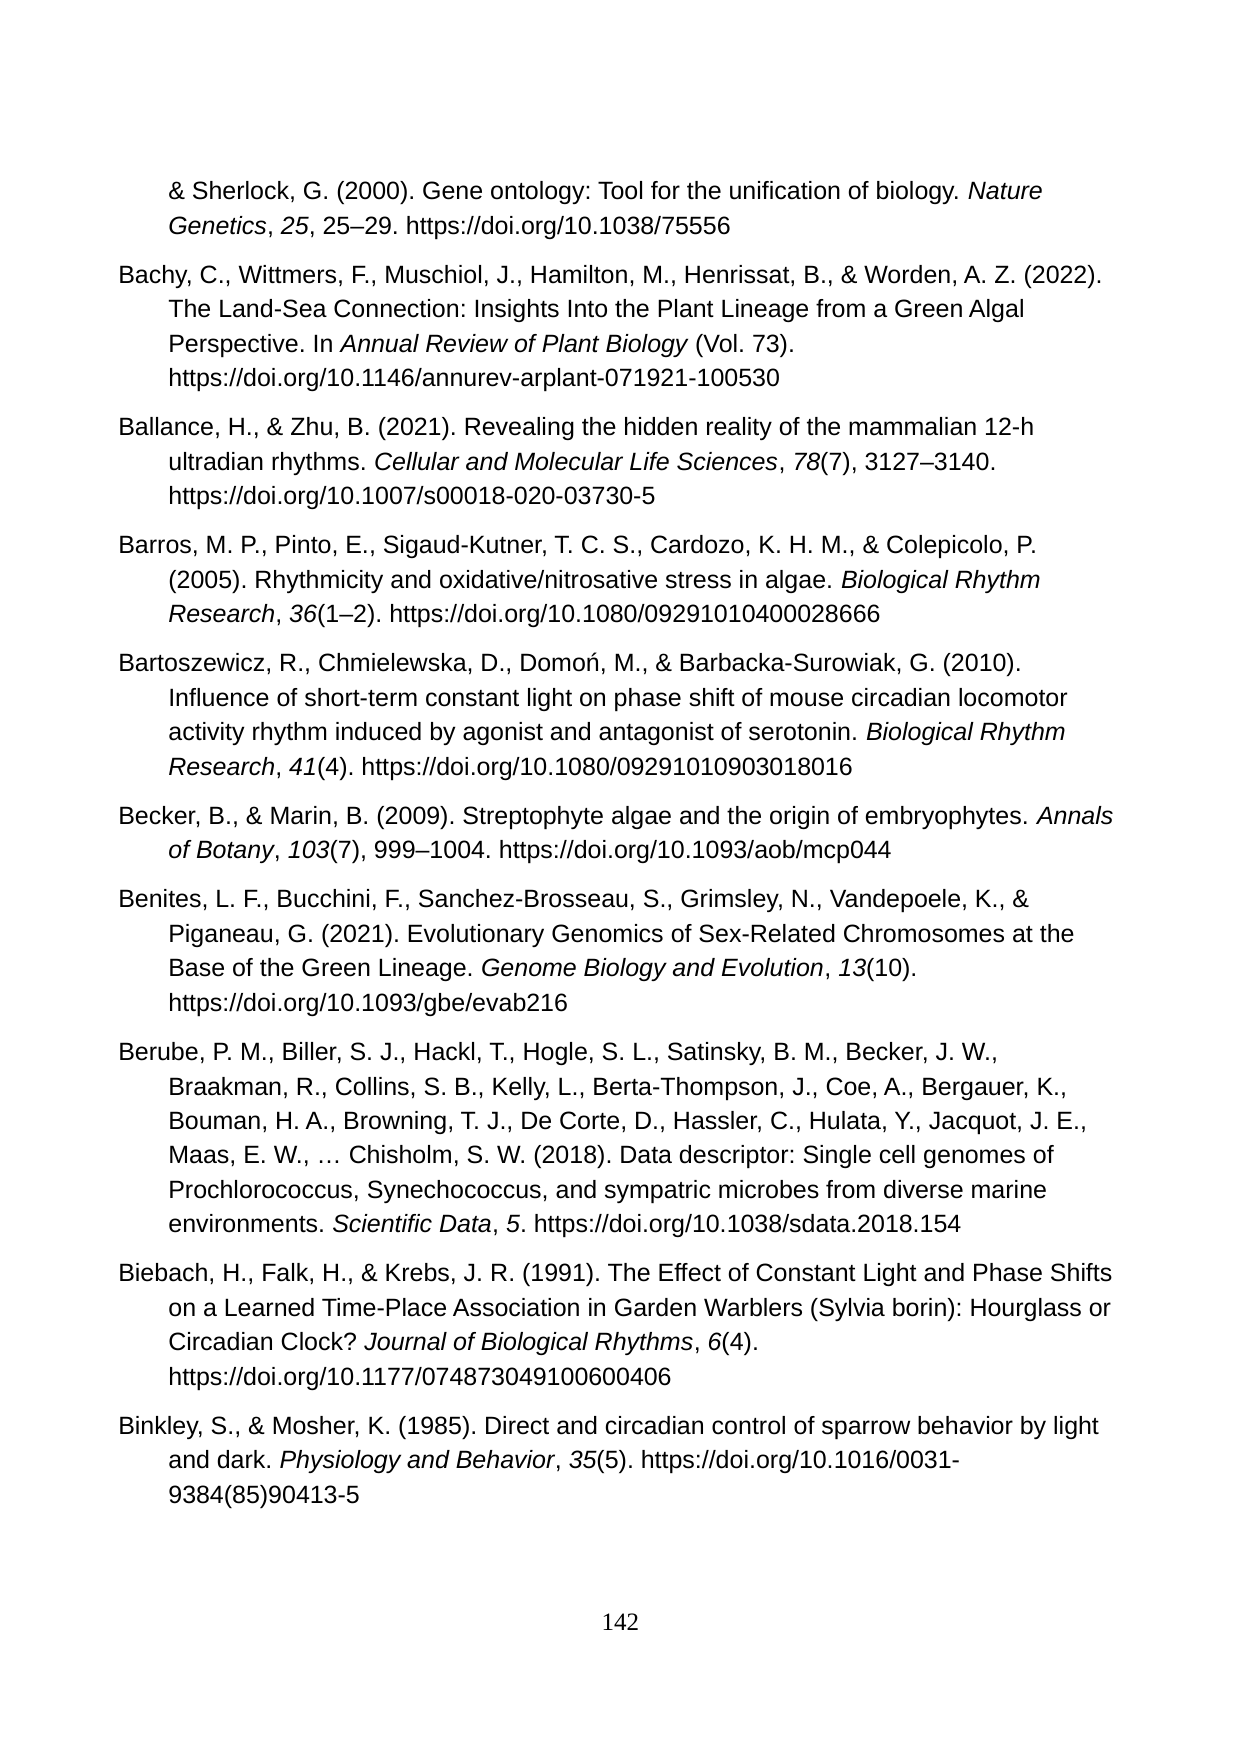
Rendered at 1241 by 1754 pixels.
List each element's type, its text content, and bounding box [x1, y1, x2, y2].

text Benites, L. F., Bucchini, F., Sanchez-Brosseau, S., Grimsley, N., Vandepoele, K., & Piganeau, G. (2021). Evolutionary Genomics of Sex-Related Chromosomes at the Base of the Green Lineage. Genome Biology and Evolution, 13(10). https://doi.org/10.1093/gbe/evab216 [118, 884, 1122, 1017]
text Berube, P. M., Biller, S. J., Hackl, T., Hogle, S. L., Satinsky, B. M., Becker, J. W., Braakman, R., Collins, S. B., Kelly, L., Berta-Thompson, J., Coe, A., Bergauer, K., Bouman, H. A., Browning, T. J., De Corte, D., Hassler, C., Hulata, Y., Jacquot, J. E., Maas, E. W., … Chisholm, S. W. (2018). Data descriptor: Single cell genomes of Prochlorococcus, Synechococcus, and sympatric microbes from diverse marine environments. Scientific Data, 5. https://doi.org/10.1038/sdata.2018.154 [118, 1037, 1122, 1238]
text Barros, M. P., Pinto, E., Sigaud-Kutner, T. C. S., Cardozo, K. H. M., & Colepicolo, P. (2005). Rhythmicity and oxidative/nitrosative stress in algae. Biological Rhythm Research, 36(1–2). https://doi.org/10.1080/09291010400028666 [118, 530, 1122, 628]
text Binkley, S., & Mosher, K. (1985). Direct and circadian control of sparrow behavior by light and dark. Physiology and Behavior, 35(5). https://doi.org/10.1016/0031-9384(85)90413-5 [118, 1411, 1122, 1509]
text Becker, B., & Marin, B. (2009). Streptophyte algae and the origin of embryophytes. Annals of Botany, 103(7), 999–1004. https://doi.org/10.1093/aob/mcp044 [118, 801, 1122, 864]
text Biebach, H., Falk, H., & Krebs, J. R. (1991). The Effect of Constant Light and Phase Shifts on a Learned Time-Place Association in Garden Warblers (Sylvia borin): Hourglass or Circadian Clock? Journal of Biological Rhythms, 6(4). https://doi.org/10.1177/074873049100600406 [118, 1258, 1122, 1391]
text Bartoszewicz, R., Chmielewska, D., Domoń, M., & Barbacka-Surowiak, G. (2010). Influence of short-term constant light on phase shift of mouse circadian locomotor activity rhythm induced by agonist and antagonist of serotonin. Biological Rhythm Research, 41(4). https://doi.org/10.1080/09291010903018016 [118, 648, 1122, 781]
text Ballance, H., & Zhu, B. (2021). Revealing the hidden reality of the mammalian 12-h ultradian rhythms. Cellular and Molecular Life Sciences, 78(7), 3127–3140. https://doi.org/10.1007/s00018-020-03730-5 [118, 412, 1122, 510]
text & Sherlock, G. (2000). Gene ontology: Tool for the unification of biology. Nature Genetics, 25, 25–29. https://doi.org/10.1038/75556 [118, 176, 1122, 239]
text Bachy, C., Wittmers, F., Muschiol, J., Hamilton, M., Henrissat, B., & Worden, A. Z. (2022). The Land-Sea Connection: Insights Into the Plant Lineage from a Green Algal Perspective. In Annual Review of Plant Biology (Vol. 73). https://doi.org/10.1146/annurev-arplant-071921-100530 [118, 260, 1122, 392]
